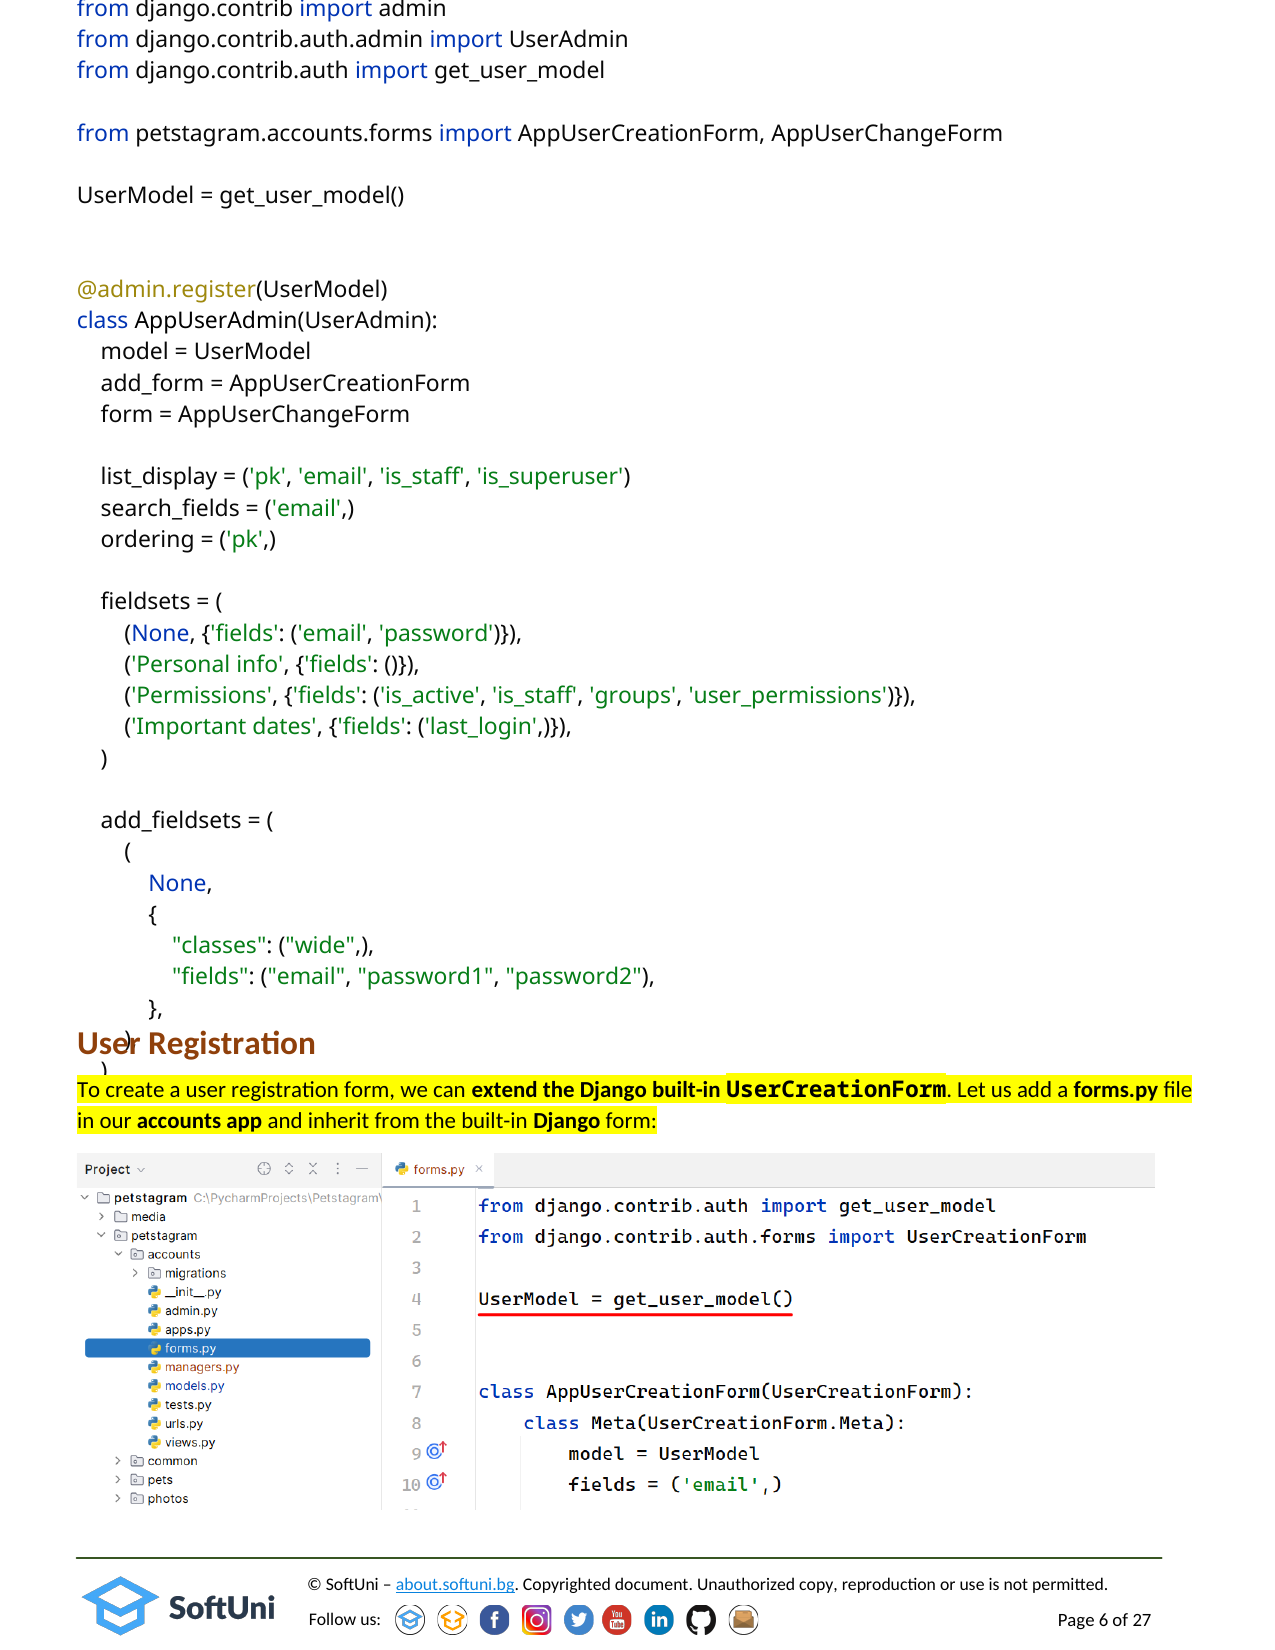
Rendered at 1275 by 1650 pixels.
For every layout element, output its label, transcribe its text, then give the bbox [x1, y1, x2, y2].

picture [644, 1626, 653, 1635]
picture [665, 1626, 674, 1635]
picture [667, 1605, 674, 1613]
picture [644, 1605, 651, 1613]
picture [564, 1605, 594, 1635]
picture [479, 1605, 510, 1635]
text To create a user registration form, we can extend the Django built-in UserCreationForm. Let us add a forms.py file in our accounts app and inherit from the built-in Django form: [77, 1073, 1198, 1134]
picture [395, 1605, 425, 1635]
picture [522, 1605, 552, 1635]
picture [686, 1605, 716, 1635]
picture [728, 1605, 759, 1635]
picture [602, 1605, 632, 1635]
picture [658, 1617, 667, 1626]
picture [76, 1153, 1155, 1510]
subtitle User Registration [77, 1022, 1198, 1063]
picture [75, 1570, 281, 1641]
picture [437, 1605, 468, 1635]
